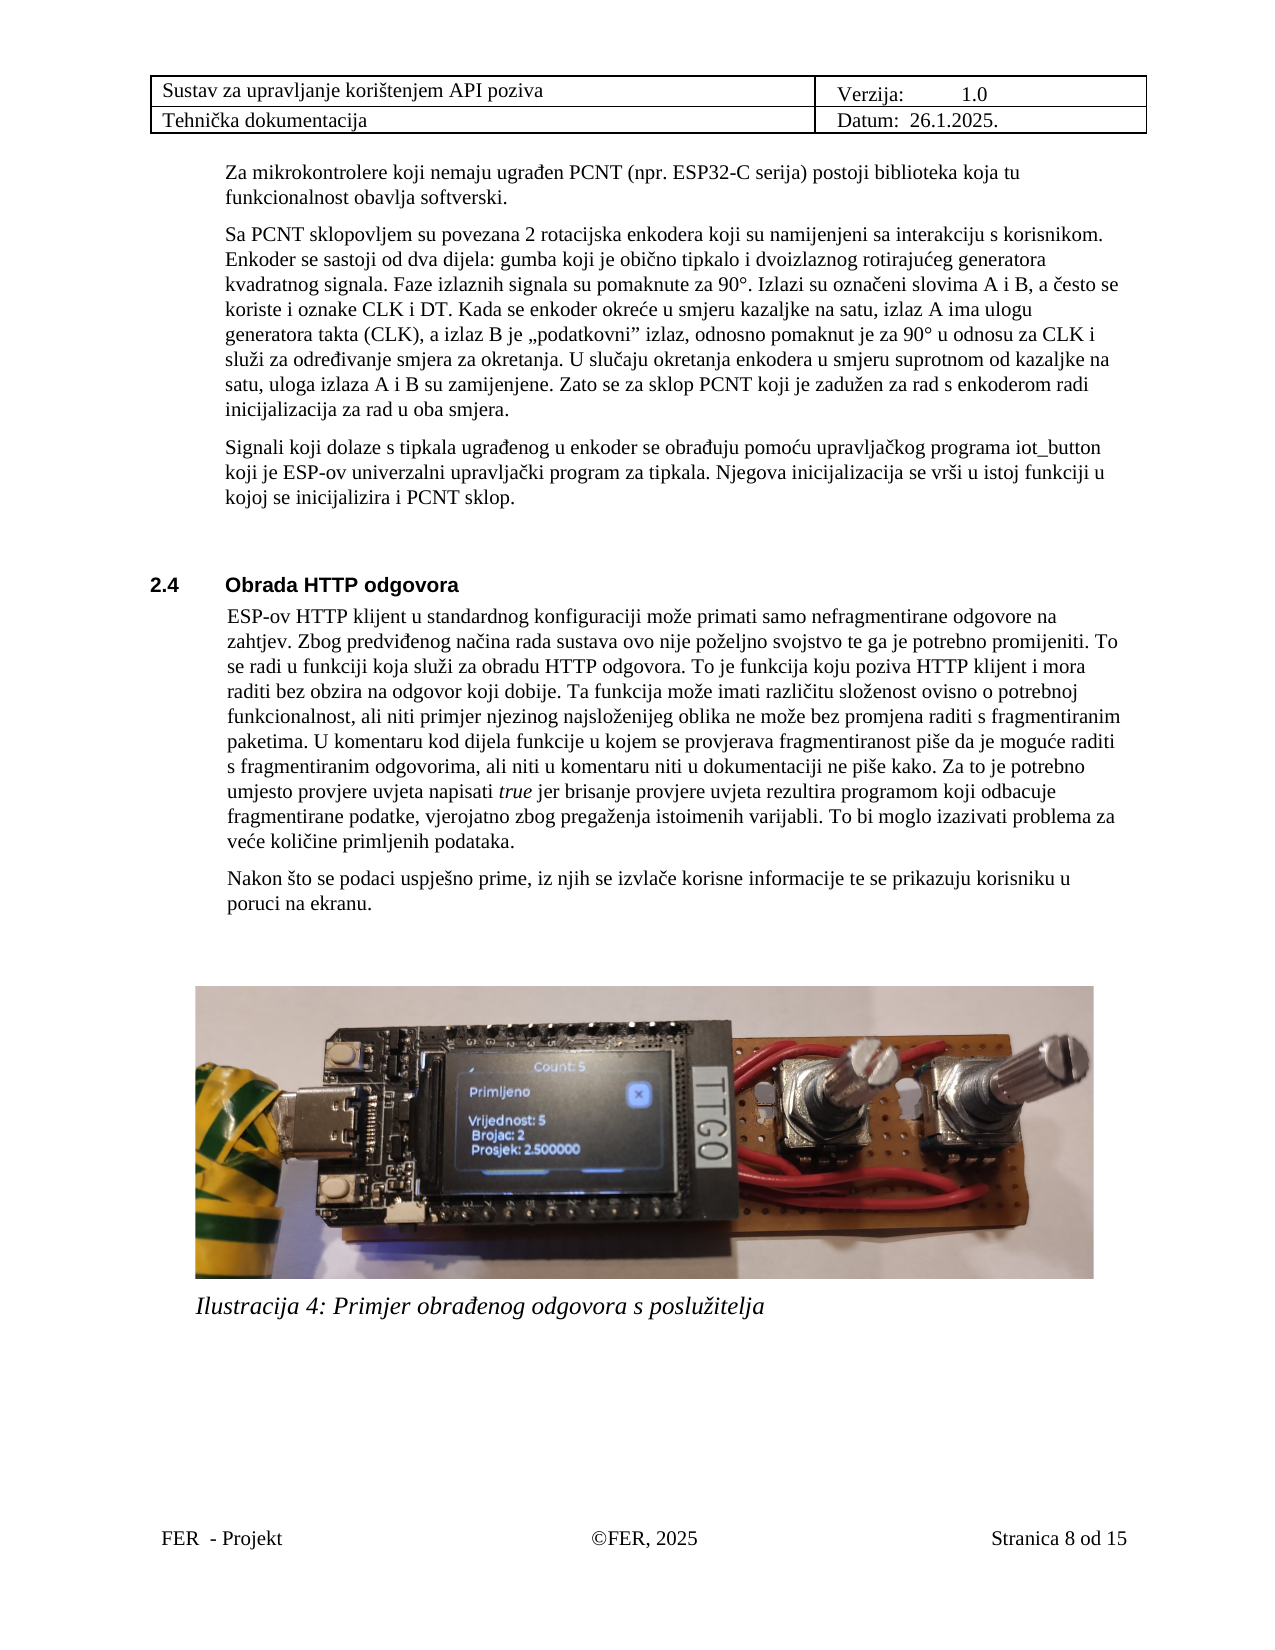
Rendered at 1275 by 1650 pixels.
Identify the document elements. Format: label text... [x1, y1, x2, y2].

text [195, 974, 1094, 987]
text ESP-ov HTTP klijent u standardnog konfiguraciji može primati samo nefragmentirane odgovore na zahtjev. Zbog predviđenog načina rada sustava ovo nije poželjno svojstvo te ga je potrebno promijeniti. To se radi u funkciji koja služi za obradu HTTP odgovora. To je funkcija koju poziva HTTP klijent i mora raditi bez obzira na odgovor koji dobije. Ta funkcija može imati različitu složenost ovisno o potrebnoj funkcionalnost, ali niti primjer njezinog najsloženijeg oblika ne može bez promjena raditi s fragmentiranim paketima. U komentaru kod dijela funkcije u kojem se provjerava fragmentiranost piše da je moguće raditi s fragmentiranim odgovorima, ali niti u komentaru niti u dokumentaciji ne piše kako. Za to je potrebno umjesto provjere uvjeta napisati true jer brisanje provjere uvjeta rezultira programom koji odbacuje fragmentirane podatke, vjerojatno zbog pregaženja istoimenih varijabli. To bi moglo izazivati problema za veće količine primljenih podataka. [227, 603, 1125, 853]
text Za mikrokontrolere koji nemaju ugrađen PCNT (npr. ESP32-C serija) postoji biblioteka koja tu funkcionalnost obavlja softverski. [225, 159, 1125, 209]
text Ilustracija 4: Primjer obrađenog odgovora s poslužitelja [195, 1189, 1094, 1320]
picture [195, 1085, 1094, 1189]
text Sa PCNT sklopovljem su povezana 2 rotacijska enkodera koji su namijenjeni sa interakciju s korisnikom. Enkoder se sastoji od dva dijela: gumba koji je obično tipkalo i dvoizlaznog rotirajućeg generatora kvadratnog signala. Faze izlaznih signala su pomaknute za 90°. Izlazi su označeni slovima A i B, a često se koriste i oznake CLK i DT. Kada se enkoder okreće u smjeru kazaljke na satu, izlaz A ima ulogu generatora takta (CLK), a izlaz B je „podatkovni” izlaz, odnosno pomaknut je za 90° u odnosu za CLK i služi za određivanje smjera za okretanja. U slučaju okretanja enkodera u smjeru suprotnom od kazaljke na satu, uloga izlaza A i B su zamijenjene. Zato se za sklop PCNT koji je zadužen za rad s enkoderom radi inicijalizacija za rad u oba smjera. [225, 221, 1125, 421]
text Nakon što se podaci uspješno prime, iz njih se izvlače korisne informacije te se prikazuju korisniku u poruci na ekranu. [227, 865, 1125, 915]
text Signali koji dolaze s tipkala ugrađenog u enkoder se obrađuju pomoću upravljačkog programa iot_button koji je ESP-ov univerzalni upravljački program za tipkala. Njegova inicijalizacija se vrši u istoj funkciji u kojoj se inicijalizira i PCNT sklop. [225, 434, 1125, 509]
text [195, 987, 1094, 1085]
subtitle Obrada HTTP odgovora [150, 571, 1125, 596]
